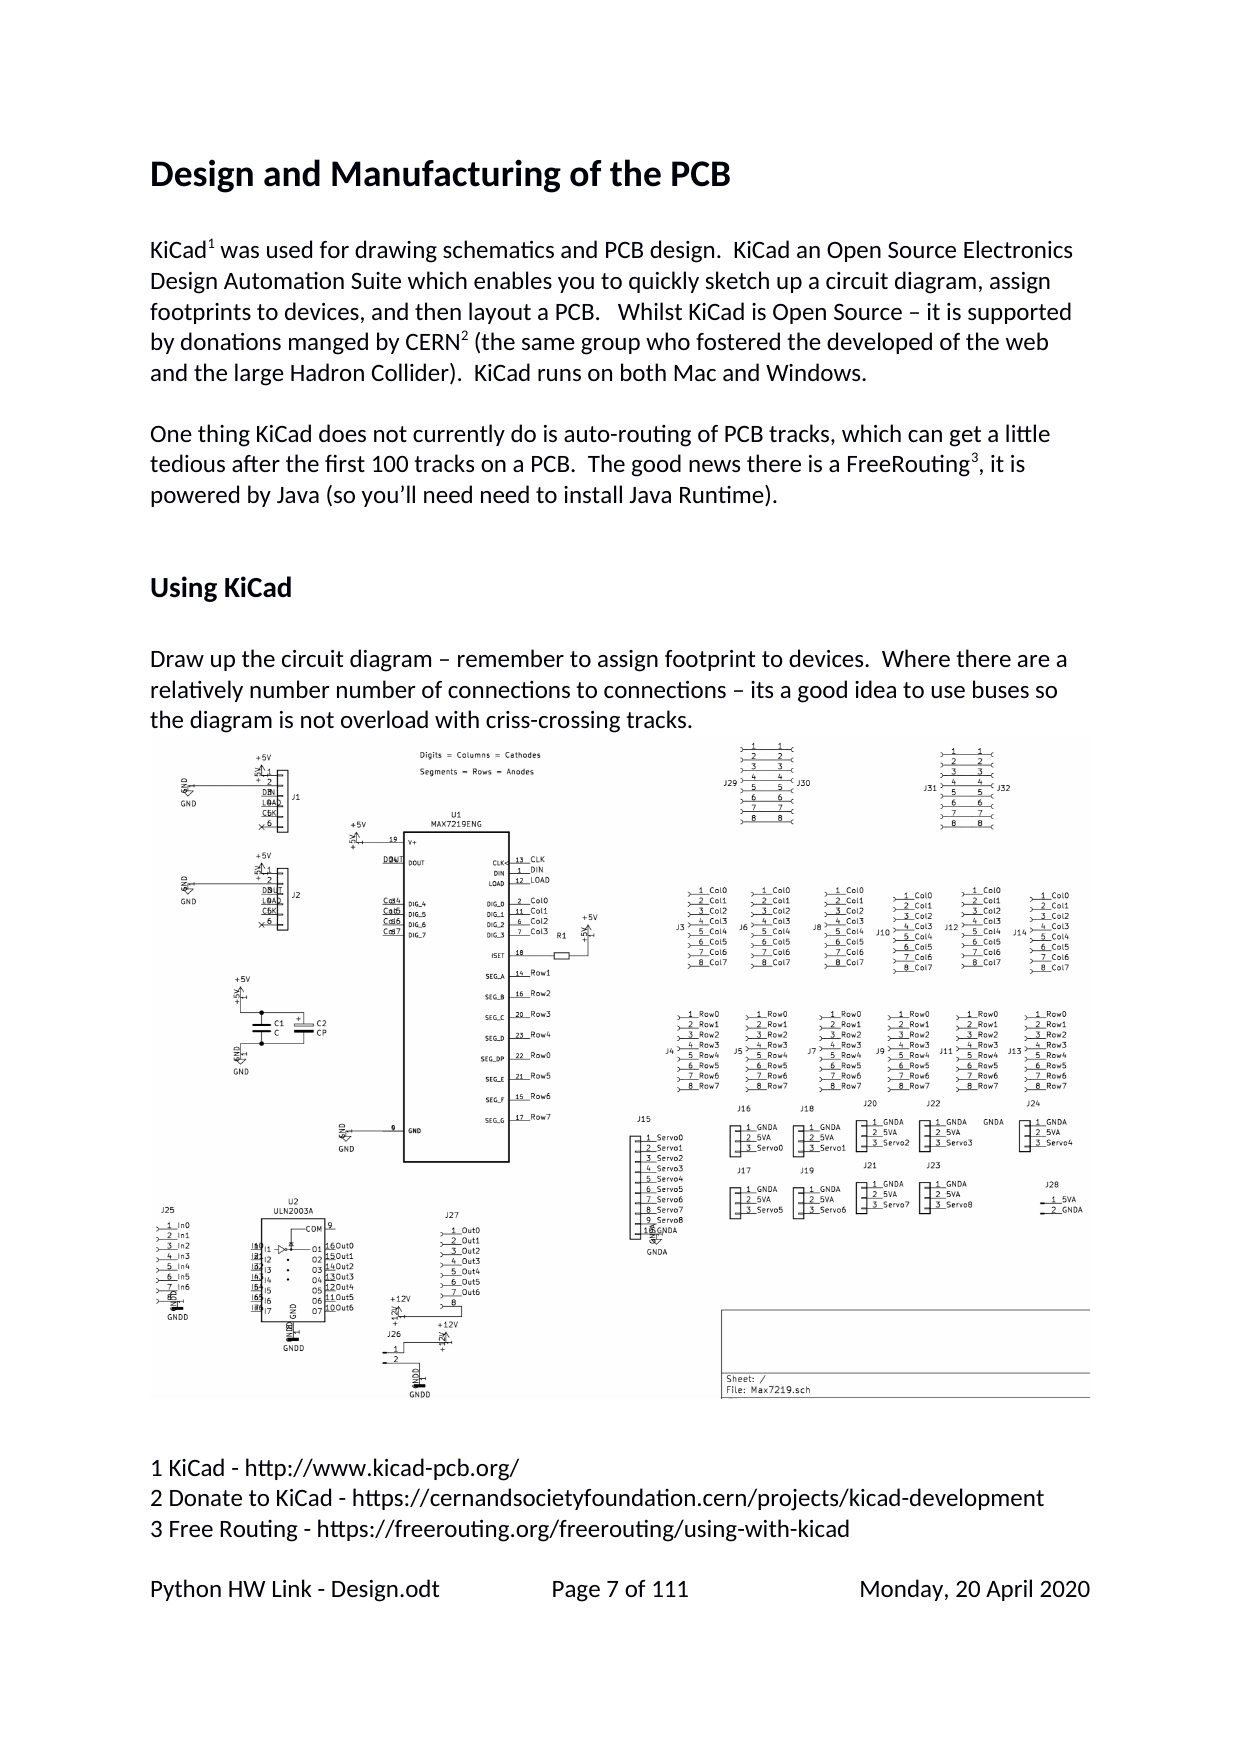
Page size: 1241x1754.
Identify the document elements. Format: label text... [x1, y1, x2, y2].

text KiCad was used for drawing schematics and PCB design. KiCad an Open Source Electronics Design Automation Suite which enables you to quickly sketch up a circuit diagram, assign footprints to devices, and then layout a PCB. Whilst KiCad is Open Source – it is supported by donations manged by CERN (the same group who fostered the developed of the web and the large Hadron Collider). KiCad runs on both Mac and Windows. [150, 235, 1090, 387]
subtitle Design and Manufacturing of the PCB [150, 150, 1090, 196]
text Free Routing - https://freerouting.org/freerouting/using-with-kicad [150, 1513, 1090, 1543]
picture [150, 735, 1091, 1399]
text Donate to KiCad - https://cernandsocietyfoundation.cern/projects/kicad-development [150, 1482, 1090, 1513]
text One thing KiCad does not currently do is auto-routing of PCB tracks, which can get a little tedious after the first 100 tracks on a PCB. The good news there is a FreeRouting, it is powered by Java (so you’ll need need to install Java Runtime). [150, 418, 1090, 509]
text Draw up the circuit diagram – remember to assign footprint to devices. Where there are a relatively number number of connections to connections – its a good idea to use buses so the diagram is not overload with criss-crossing tracks. [150, 643, 1090, 735]
text KiCad - http://www.kicad-pcb.org/ [150, 1452, 1090, 1482]
subtitle Using KiCad [150, 569, 1090, 605]
